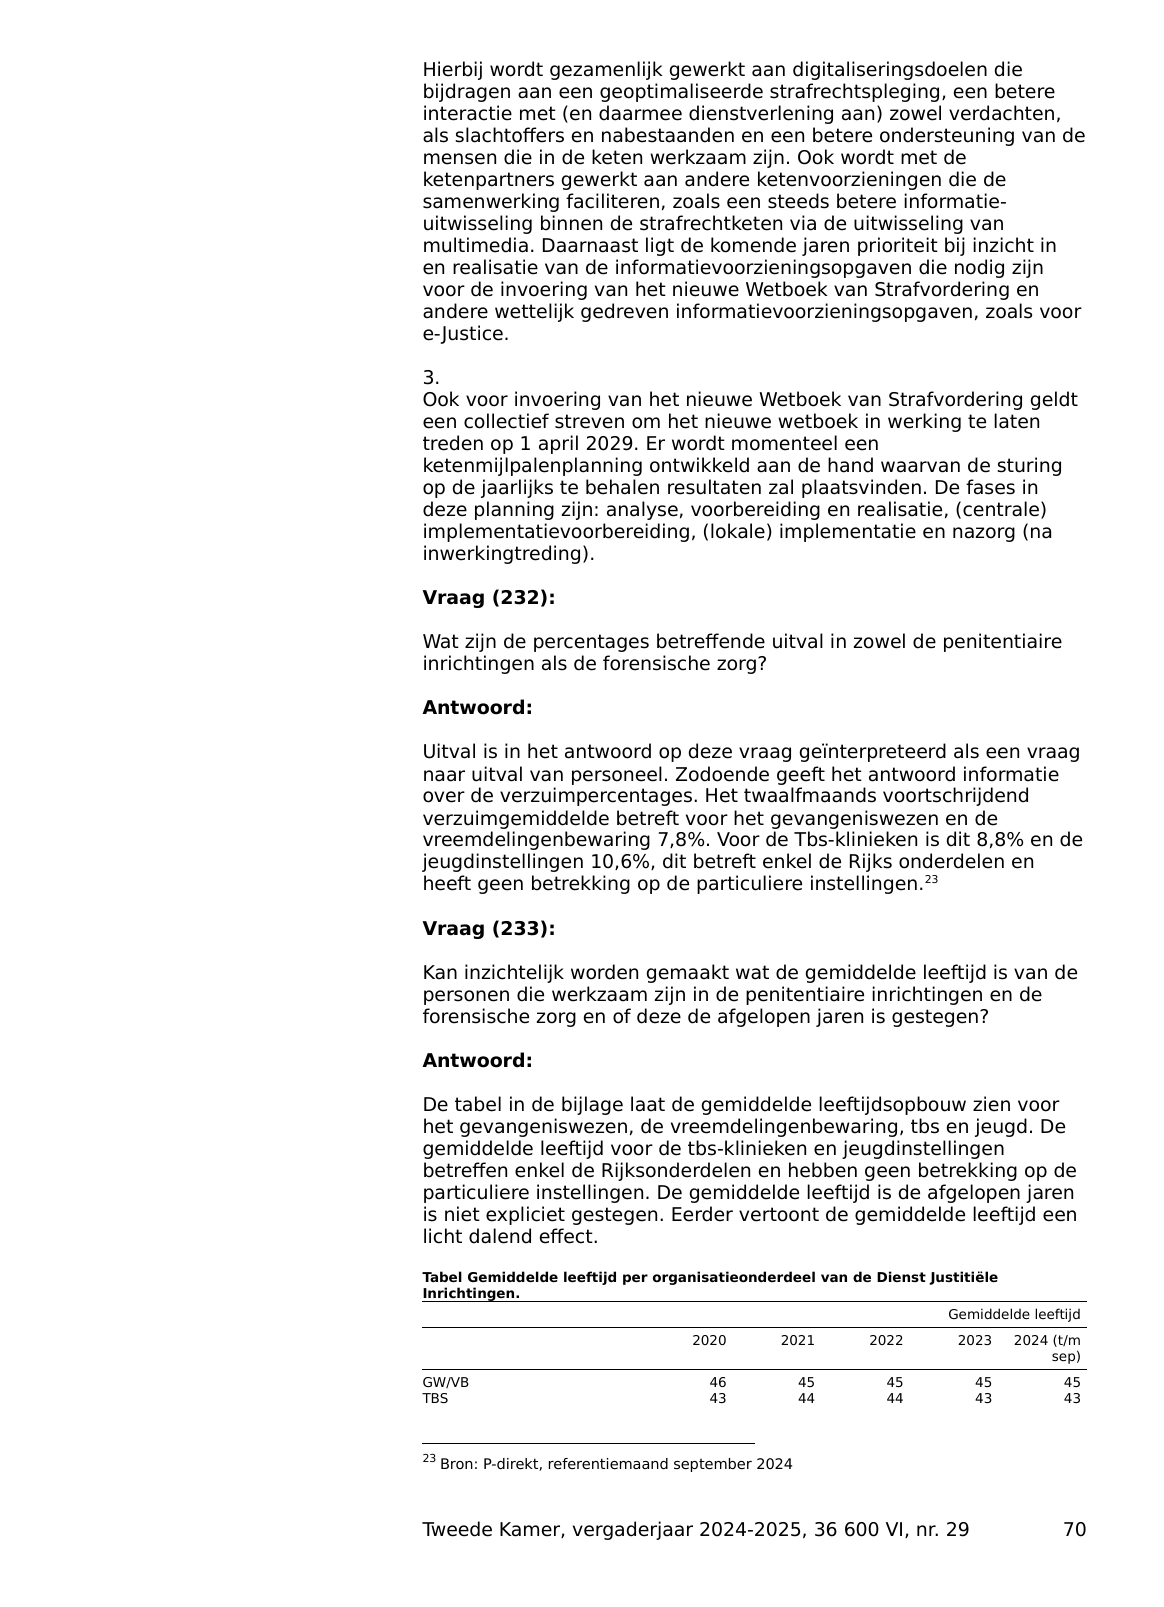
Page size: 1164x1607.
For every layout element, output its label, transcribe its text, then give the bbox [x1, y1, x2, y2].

table_cell 2024 (t/m sep) [998, 1328, 1087, 1369]
text Bron: P-direkt, referentiemaand september 2024 [422, 1452, 1087, 1474]
table_cell 45 [732, 1370, 821, 1391]
text De tabel in de bijlage laat de gemiddelde leeftijdsopbouw zien voor het gevangeniswezen, de vreemdelingenbewaring, tbs en jeugd. De gemiddelde leeftijd voor de tbs-klinieken en jeugdinstellingen betreffen enkel de Rijksonderdelen en hebben geen betrekking op de particuliere instellingen. De gemiddelde leeftijd is de afgelopen jaren is niet expliciet gestegen. Eerder vertoont de gemiddelde leeftijd een licht dalend effect. [422, 1094, 1087, 1248]
table_cell TBS [422, 1391, 644, 1406]
table_cell 45 [821, 1370, 909, 1391]
subtitle Vraag (232): [422, 587, 1087, 609]
table_cell [422, 1302, 644, 1327]
text 3. [422, 367, 1087, 389]
table_cell 2021 [732, 1328, 821, 1369]
table_cell 45 [910, 1370, 998, 1391]
text Ook voor invoering van het nieuwe Wetboek van Strafvordering geldt een collectief streven om het nieuwe wetboek in werking te laten treden op 1 april 2029. Er wordt momenteel een ketenmijlpalenplanning ontwikkeld aan de hand waarvan de sturing op de jaarlijks te behalen resultaten zal plaatsvinden. De fases in deze planning zijn: analyse, voorbereiding en realisatie, (centrale) implementatievoorbereiding, (lokale) implementatie en nazorg (na inwerkingtreding). [422, 389, 1087, 565]
text Wat zijn de percentages betreffende uitval in zowel de penitentiaire inrichtingen als de forensische zorg? [422, 631, 1087, 675]
table_cell 2022 [821, 1328, 909, 1369]
table_cell 44 [732, 1391, 821, 1406]
table_cell 45 [998, 1370, 1087, 1391]
table_cell GW/VB [422, 1370, 644, 1391]
subtitle Antwoord: [422, 697, 1087, 719]
table_cell 46 [644, 1370, 732, 1391]
table_cell 43 [910, 1391, 998, 1406]
table_cell 2020 [644, 1328, 732, 1369]
subtitle Vraag (233): [422, 917, 1087, 939]
table_cell 44 [821, 1391, 909, 1406]
text Uitval is in het antwoord op deze vraag geïnterpreteerd als een vraag naar uitval van personeel. Zodoende geeft het antwoord informatie over de verzuimpercentages. Het twaalfmaands voortschrijdend verzuimgemiddelde betreft voor het gevangeniswezen en de vreemdelingenbewaring 7,8%. Voor de Tbs-klinieken is dit 8,8% en de jeugdinstellingen 10,6%, dit betreft enkel de Rijks onderdelen en heeft geen betrekking op de particuliere instellingen. [422, 741, 1087, 895]
text Kan inzichtelijk worden gemaakt wat de gemiddelde leeftijd is van de personen die werkzaam zijn in de penitentiaire inrichtingen en de forensische zorg en of deze de afgelopen jaren is gestegen? [422, 962, 1087, 1028]
table_cell [422, 1328, 644, 1369]
text Hierbij wordt gezamenlijk gewerkt aan digitaliseringsdoelen die bijdragen aan een geoptimaliseerde strafrechtspleging, een betere interactie met (en daarmee dienstverlening aan) zowel verdachten, als slachtoffers en nabestaanden en een betere ondersteuning van de mensen die in de keten werkzaam zijn. Ook wordt met de ketenpartners gewerkt aan andere ketenvoorzieningen die de samenwerking faciliteren, zoals een steeds betere informatie-uitwisseling binnen de strafrechtketen via de uitwisseling van multimedia. Daarnaast ligt de komende jaren prioriteit bij inzicht in en realisatie van de informatievoorzieningsopgaven die nodig zijn voor de invoering van het nieuwe Wetboek van Strafvordering en andere wettelijk gedreven informatievoorzieningsopgaven, zoals voor e-Justice. [422, 59, 1087, 345]
subtitle Antwoord: [422, 1050, 1087, 1072]
table_cell Gemiddelde leeftijd [644, 1302, 1087, 1327]
table_header Tabel Gemiddelde leeftijd per organisatieonderdeel van de Dienst Justitiële Inrichtingen. [422, 1270, 1087, 1301]
table_cell 2023 [910, 1328, 998, 1369]
table_cell 43 [644, 1391, 732, 1406]
table_cell 43 [998, 1391, 1087, 1406]
